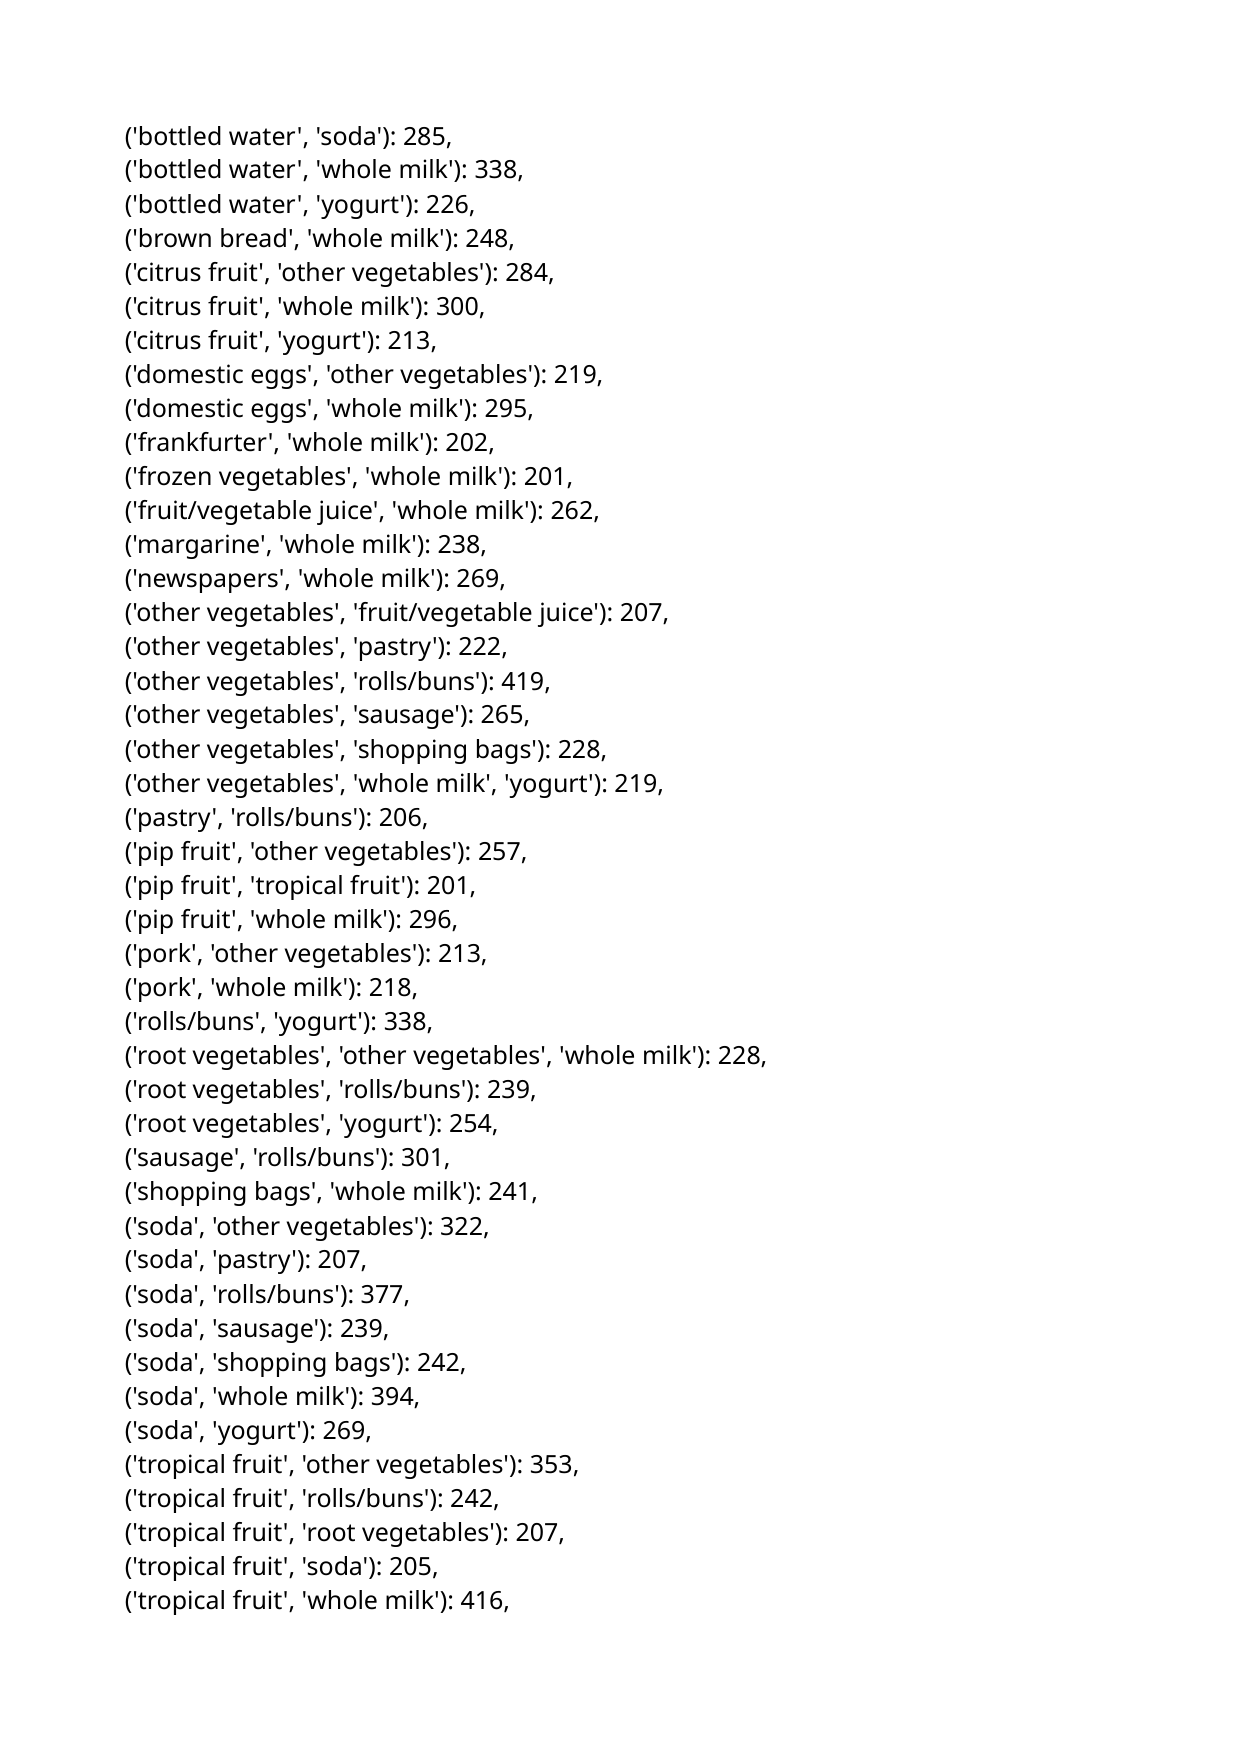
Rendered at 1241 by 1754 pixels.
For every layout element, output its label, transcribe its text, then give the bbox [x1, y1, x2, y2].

text ('frankfurter', 'whole milk'): 202, [118, 425, 1122, 459]
text ('pork', 'whole milk'): 218, [118, 970, 1122, 1004]
text ('soda', 'shopping bags'): 242, [118, 1344, 1122, 1378]
text ('soda', 'rolls/buns'): 377, [118, 1276, 1122, 1310]
text ('tropical fruit', 'other vegetables'): 353, [118, 1447, 1122, 1481]
text ('citrus fruit', 'whole milk'): 300, [118, 288, 1122, 322]
text ('pip fruit', 'tropical fruit'): 201, [118, 867, 1122, 902]
text ('other vegetables', 'shopping bags'): 228, [118, 731, 1122, 765]
text ('soda', 'sausage'): 239, [118, 1310, 1122, 1344]
text ('shopping bags', 'whole milk'): 241, [118, 1174, 1122, 1208]
text ('citrus fruit', 'yogurt'): 213, [118, 322, 1122, 357]
text ('citrus fruit', 'other vegetables'): 284, [118, 254, 1122, 288]
text ('other vegetables', 'fruit/vegetable juice'): 207, [118, 595, 1122, 629]
text ('soda', 'pastry'): 207, [118, 1242, 1122, 1276]
text ('soda', 'other vegetables'): 322, [118, 1208, 1122, 1242]
text ('root vegetables', 'rolls/buns'): 239, [118, 1072, 1122, 1106]
text ('soda', 'yogurt'): 269, [118, 1412, 1122, 1447]
text ('sausage', 'rolls/buns'): 301, [118, 1140, 1122, 1174]
text ('pip fruit', 'whole milk'): 296, [118, 902, 1122, 936]
text ('brown bread', 'whole milk'): 248, [118, 220, 1122, 254]
text ('other vegetables', 'rolls/buns'): 419, [118, 663, 1122, 697]
text ('soda', 'whole milk'): 394, [118, 1378, 1122, 1412]
text ('newspapers', 'whole milk'): 269, [118, 561, 1122, 595]
text ('other vegetables', 'pastry'): 222, [118, 629, 1122, 663]
text ('pip fruit', 'other vegetables'): 257, [118, 833, 1122, 867]
text ('other vegetables', 'whole milk', 'yogurt'): 219, [118, 765, 1122, 799]
text ('bottled water', 'soda'): 285, [118, 118, 1122, 152]
text ('tropical fruit', 'soda'): 205, [118, 1549, 1122, 1583]
text ('tropical fruit', 'whole milk'): 416, [118, 1583, 1122, 1617]
text ('pork', 'other vegetables'): 213, [118, 936, 1122, 970]
text ('bottled water', 'yogurt'): 226, [118, 186, 1122, 220]
text ('bottled water', 'whole milk'): 338, [118, 152, 1122, 186]
text ('other vegetables', 'sausage'): 265, [118, 697, 1122, 731]
text ('domestic eggs', 'whole milk'): 295, [118, 391, 1122, 425]
text ('fruit/vegetable juice', 'whole milk'): 262, [118, 493, 1122, 527]
text ('frozen vegetables', 'whole milk'): 201, [118, 459, 1122, 493]
text ('margarine', 'whole milk'): 238, [118, 527, 1122, 561]
text ('root vegetables', 'other vegetables', 'whole milk'): 228, [118, 1038, 1122, 1072]
text ('pastry', 'rolls/buns'): 206, [118, 799, 1122, 833]
text ('tropical fruit', 'rolls/buns'): 242, [118, 1481, 1122, 1515]
text ('root vegetables', 'yogurt'): 254, [118, 1106, 1122, 1140]
text ('domestic eggs', 'other vegetables'): 219, [118, 357, 1122, 391]
text ('rolls/buns', 'yogurt'): 338, [118, 1004, 1122, 1038]
text ('tropical fruit', 'root vegetables'): 207, [118, 1515, 1122, 1549]
